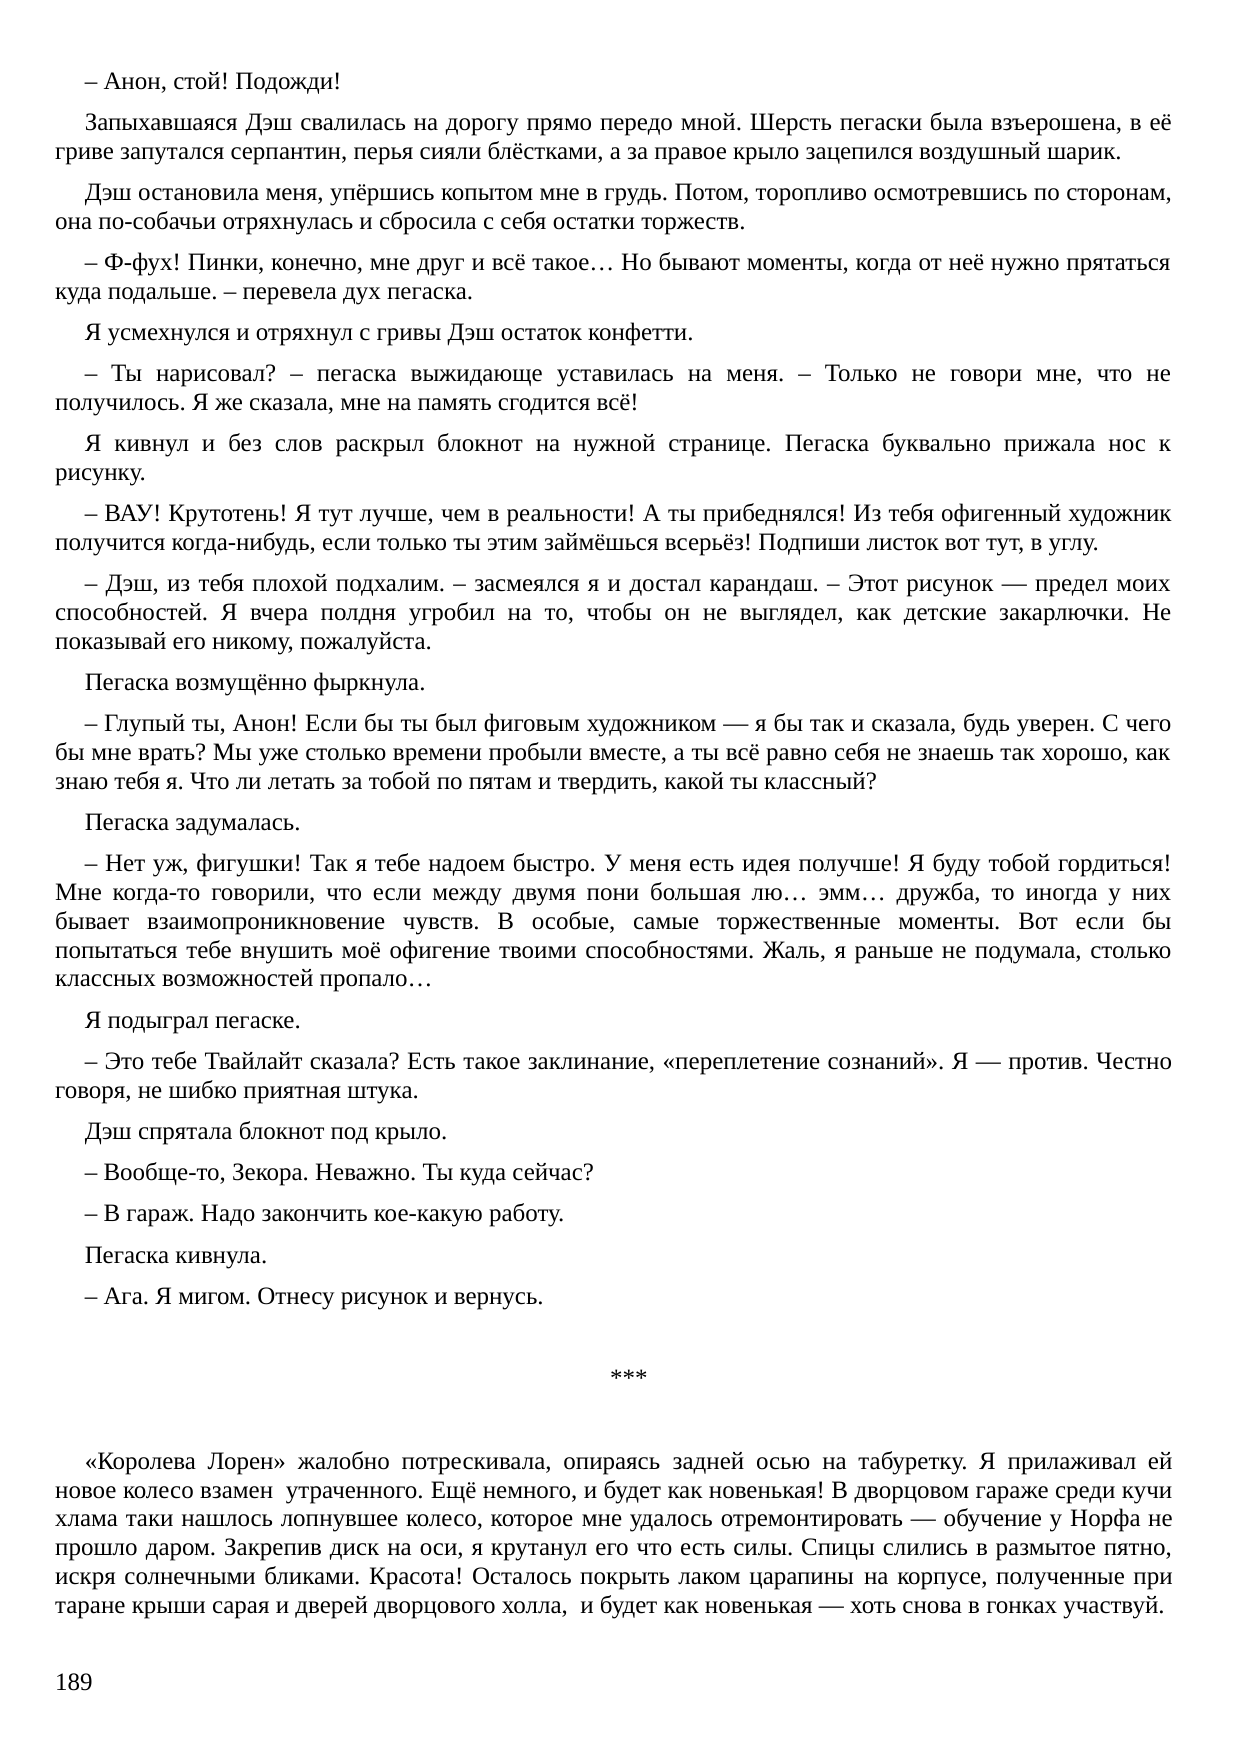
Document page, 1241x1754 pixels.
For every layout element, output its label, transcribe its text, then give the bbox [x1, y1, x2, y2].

text Пегаска задумалась. [55, 807, 1173, 836]
text – ВАУ! Крутотень! Я тут лучше, чем в реальности! А ты прибеднялся! Из тебя офигенный художник получится когда-нибудь, если только ты этим займёшься всерьёз! Подпиши листок вот тут, в углу. [55, 498, 1173, 556]
text Пегаска возмущённо фыркнула. [55, 667, 1173, 696]
text Запыхавшаяся Дэш свалилась на дорогу прямо передо мной. Шерсть пегаски была взъерошена, в её гриве запутался серпантин, перья сияли блёстками, а за правое крыло зацепился воздушный шарик. [55, 107, 1173, 165]
text – Глупый ты, Анон! Если бы ты был фиговым художником — я бы так и сказала, будь уверен. С чего бы мне врать? Мы уже столько времени пробыли вместе, а ты всё равно себя не знаешь так хорошо, как знаю тебя я. Что ли летать за тобой по пятам и твердить, какой ты классный? [55, 708, 1173, 795]
text Я усмехнулся и отряхнул с гривы Дэш остаток конфетти. [55, 317, 1173, 346]
text Дэш спрятала блокнот под крыло. [55, 1116, 1173, 1145]
text Пегаска кивнула. [55, 1240, 1173, 1268]
text – Ага. Я мигом. Отнесу рисунок и вернусь. [55, 1281, 1173, 1310]
text – Ф-фух! Пинки, конечно, мне друг и всё такое… Но бывают моменты, когда от неё нужно прятаться куда подальше. – перевела дух пегаска. [55, 247, 1173, 305]
text Я кивнул и без слов раскрыл блокнот на нужной странице. Пегаска буквально прижала нос к рисунку. [55, 428, 1173, 486]
text – Ты нарисовал? – пегаска выжидающе уставилась на меня. – Только не говори мне, что не получилось. Я же сказала, мне на память сгодится всё! [55, 358, 1173, 416]
text – Нет уж, фигушки! Так я тебе надоем быстро. У меня есть идея получше! Я буду тобой гордиться! Мне когда-то говорили, что если между двумя пони большая лю… эмм… дружба, то иногда у них бывает взаимопроникновение чувств. В особые, самые торжественные моменты. Вот если бы попытаться тебе внушить моё офигение твоими способностями. Жаль, я раньше не подумала, столько классных возможностей пропало… [55, 848, 1173, 992]
text *** [55, 1363, 1173, 1392]
text – Вообще-то, Зекора. Неважно. Ты куда сейчас? [55, 1157, 1173, 1186]
text Я подыграл пегаске. [55, 1005, 1173, 1033]
text – Это тебе Твайлайт сказала? Есть такое заклинание, «переплетение сознаний». Я — против. Честно говоря, не шибко приятная штука. [55, 1046, 1173, 1103]
text – Анон, стой! Подожди! [55, 66, 1173, 95]
text – В гараж. Надо закончить кое-какую работу. [55, 1198, 1173, 1227]
text Дэш остановила меня, упёршись копытом мне в грудь. Потом, торопливо осмотревшись по сторонам, она по-собачьи отряхнулась и сбросила с себя остатки торжеств. [55, 177, 1173, 235]
text – Дэш, из тебя плохой подхалим. – засмеялся я и достал карандаш. – Этот рисунок — предел моих способностей. Я вчера полдня угробил на то, чтобы он не выглядел, как детские закарлючки. Не показывай его никому, пожалуйста. [55, 568, 1173, 655]
text «Королева Лорен» жалобно потрескивала, опираясь задней осью на табуретку. Я прилаживал ей новое колесо взамен утраченного. Ещё немного, и будет как новенькая! В дворцовом гараже среди кучи хлама таки нашлось лопнувшее колесо, которое мне удалось отремонтировать — обучение у Норфа не прошло даром. Закрепив диск на оси, я крутанул его что есть силы. Спицы слились в размытое пятно, искря солнечными бликами. Красота! Осталось покрыть лаком царапины на корпусе, полученные при таране крыши сарая и дверей дворцового холла, и будет как новенькая — хоть снова в гонках участвуй. [55, 1446, 1173, 1618]
